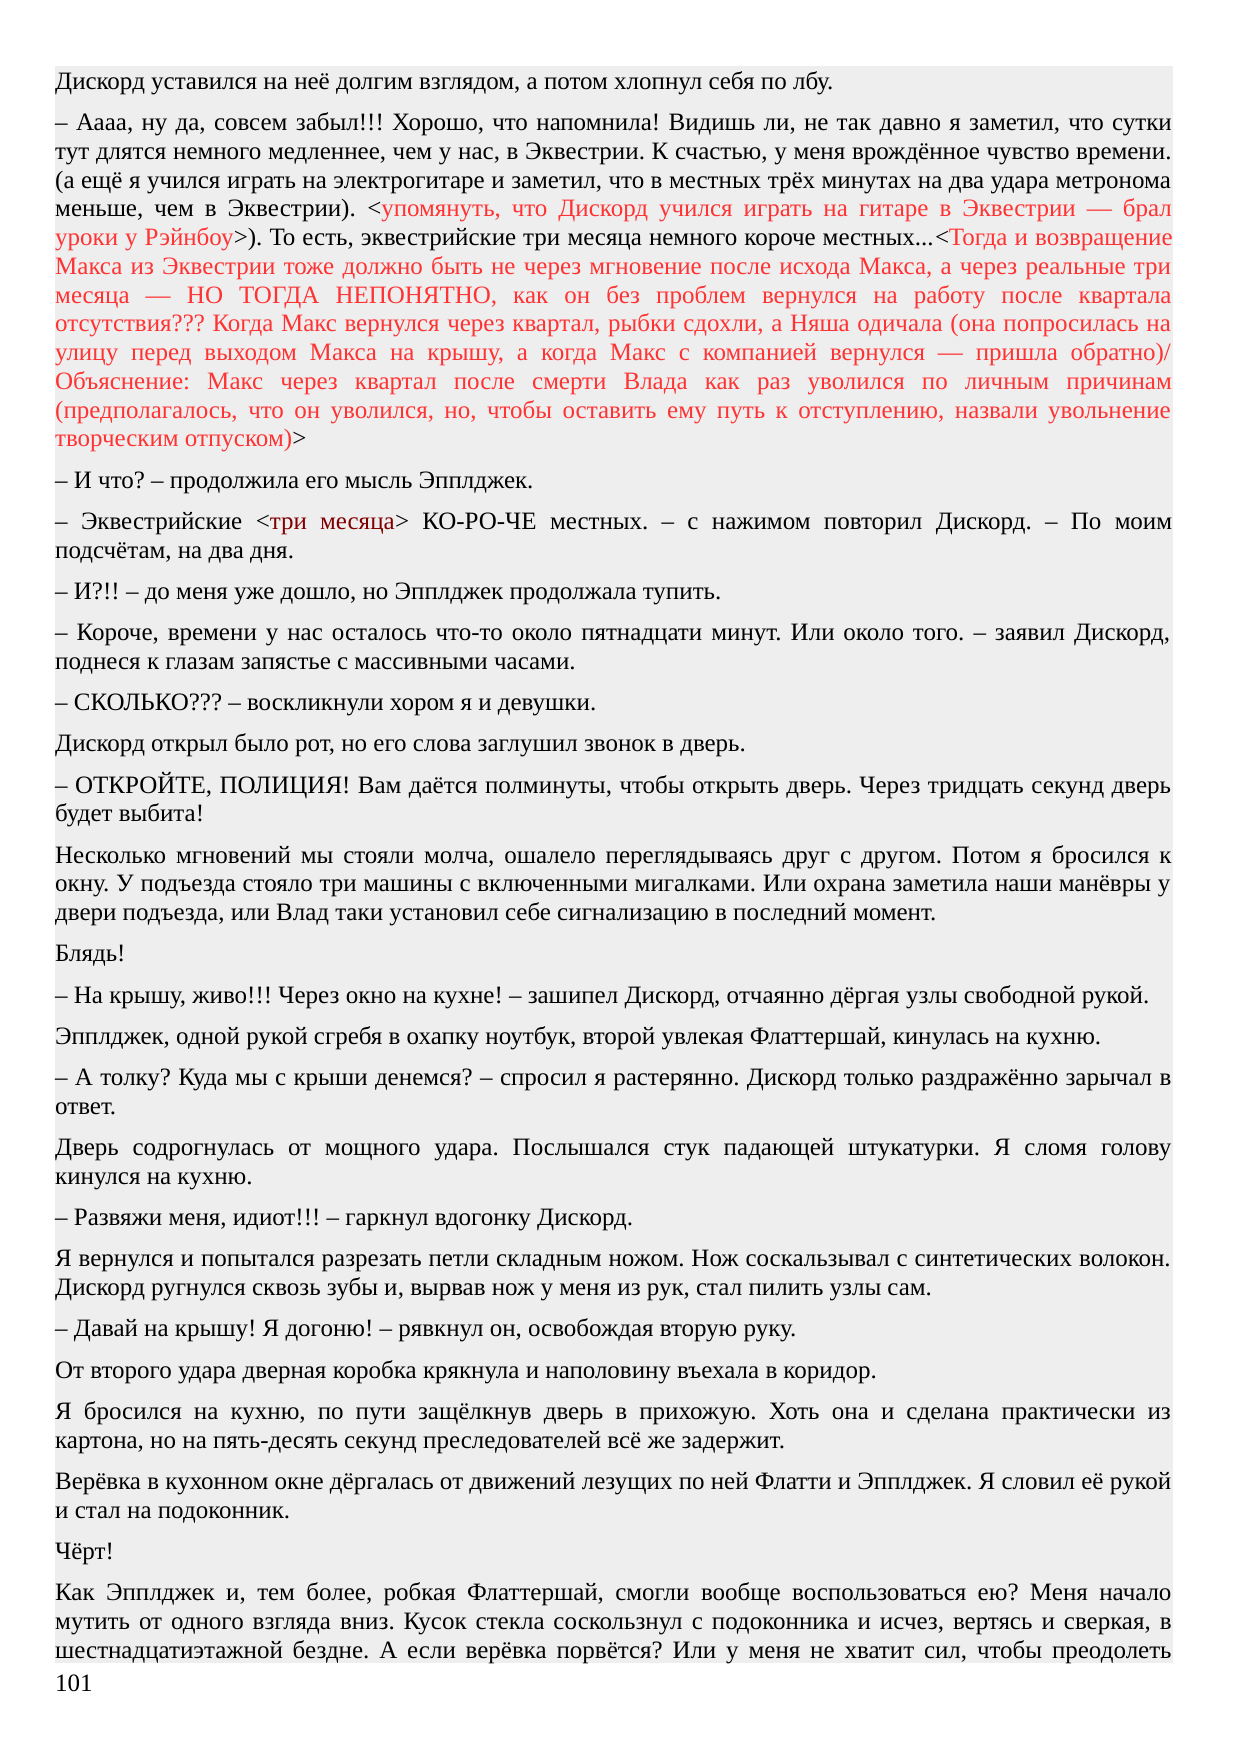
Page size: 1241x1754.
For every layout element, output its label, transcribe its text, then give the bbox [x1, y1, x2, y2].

text Дверь содрогнулась от мощного удара. Послышался стук падающей штукатурки. Я сломя голову кинулся на кухню. [55, 1132, 1173, 1190]
text Дискорд открыл было рот, но его слова заглушил звонок в дверь. [55, 728, 1173, 757]
text От второго удара дверная коробка крякнула и наполовину въехала в коридор. [55, 1355, 1173, 1383]
text – Аааа, ну да, совсем забыл!!! Хорошо, что напомнила! Видишь ли, не так давно я заметил, что сутки тут длятся немного медленнее, чем у нас, в Эквестрии. К счастью, у меня врождённое чувство времени. (а ещё я учился играть на электрогитаре и заметил, что в местных трёх минутах на два удара метронома меньше, чем в Эквестрии). <упомянуть, что Дискорд учился играть на гитаре в Эквестрии — брал уроки у Рэйнбоу>). То есть, эквестрийские три месяца немного короче местных...<Тогда и возвращение Макса из Эквестрии тоже должно быть не через мгновение после исхода Макса, а через реальные три месяца — НО ТОГДА НЕПОНЯТНО, как он без проблем вернулся на работу после квартала отсутствия??? Когда Макс вернулся через квартал, рыбки сдохли, а Няша одичала (она попросилась на улицу перед выходом Макса на крышу, а когда Макс с компанией вернулся — пришла обратно)/ Объяснение: Макс через квартал после смерти Влада как раз уволился по личным причинам (предполагалось, что он уволился, но, чтобы оставить ему путь к отступлению, назвали увольнение творческим отпуском)> [55, 107, 1173, 452]
text – Развяжи меня, идиот!!! – гаркнул вдогонку Дискорд. [55, 1202, 1173, 1231]
text Блядь! [55, 938, 1173, 967]
text Я бросился на кухню, по пути защёлкнув дверь в прихожую. Хоть она и сделана практически из картона, но на пять-десять секунд преследователей всё же задержит. [55, 1396, 1173, 1453]
text – А толку? Куда мы с крыши денемся? – спросил я растерянно. Дискорд только раздражённо зарычал в ответ. [55, 1062, 1173, 1120]
text – Короче, времени у нас осталось что-то около пятнадцати минут. Или около того. – заявил Дискорд, поднеся к глазам запястье с массивными часами. [55, 617, 1173, 675]
text – Эквестрийские <три месяца> КО-РО-ЧЕ местных. – с нажимом повторил Дискорд. – По моим подсчётам, на два дня. [55, 506, 1173, 563]
text – И что? – продолжила его мысль Эпплджек. [55, 465, 1173, 493]
text – ОТКРОЙТЕ, ПОЛИЦИЯ! Вам даётся полминуты, чтобы открыть дверь. Через тридцать секунд дверь будет выбита! [55, 770, 1173, 827]
text Эпплджек, одной рукой сгребя в охапку ноутбук, второй увлекая Флаттершай, кинулась на кухню. [55, 1021, 1173, 1050]
text Чёрт! [55, 1536, 1173, 1565]
text Как Эпплджек и, тем более, робкая Флаттершай, смогли вообще воспользоваться ею? Меня начало мутить от одного взгляда вниз. Кусок стекла соскользнул с подоконника и исчез, вертясь и сверкая, в шестнадцатиэтажной бездне. А если верёвка порвётся? Или у меня не хватит сил, чтобы преодолеть [55, 1577, 1173, 1663]
text Несколько мгновений мы стояли молча, ошалело переглядываясь друг с другом. Потом я бросился к окну. У подъезда стояло три машины с включенными мигалками. Или охрана заметила наши манёвры у двери подъезда, или Влад таки установил себе сигнализацию в последний момент. [55, 840, 1173, 926]
text – СКОЛЬКО??? – воскликнули хором я и девушки. [55, 687, 1173, 716]
text – На крышу, живо!!! Через окно на кухне! – зашипел Дискорд, отчаянно дёргая узлы свободной рукой. [55, 980, 1173, 1008]
text – Давай на крышу! Я догоню! – рявкнул он, освобождая вторую руку. [55, 1313, 1173, 1342]
text Верёвка в кухонном окне дёргалась от движений лезущих по ней Флатти и Эпплджек. Я словил её рукой и стал на подоконник. [55, 1466, 1173, 1523]
text – И?!! – до меня уже дошло, но Эпплджек продолжала тупить. [55, 576, 1173, 605]
text Я вернулся и попытался разрезать петли складным ножом. Нож соскальзывал с синтетических волокон. Дискорд ругнулся сквозь зубы и, вырвав нож у меня из рук, стал пилить узлы сам. [55, 1243, 1173, 1301]
text Дискорд уставился на неё долгим взглядом, а потом хлопнул себя по лбу. [55, 66, 1173, 95]
